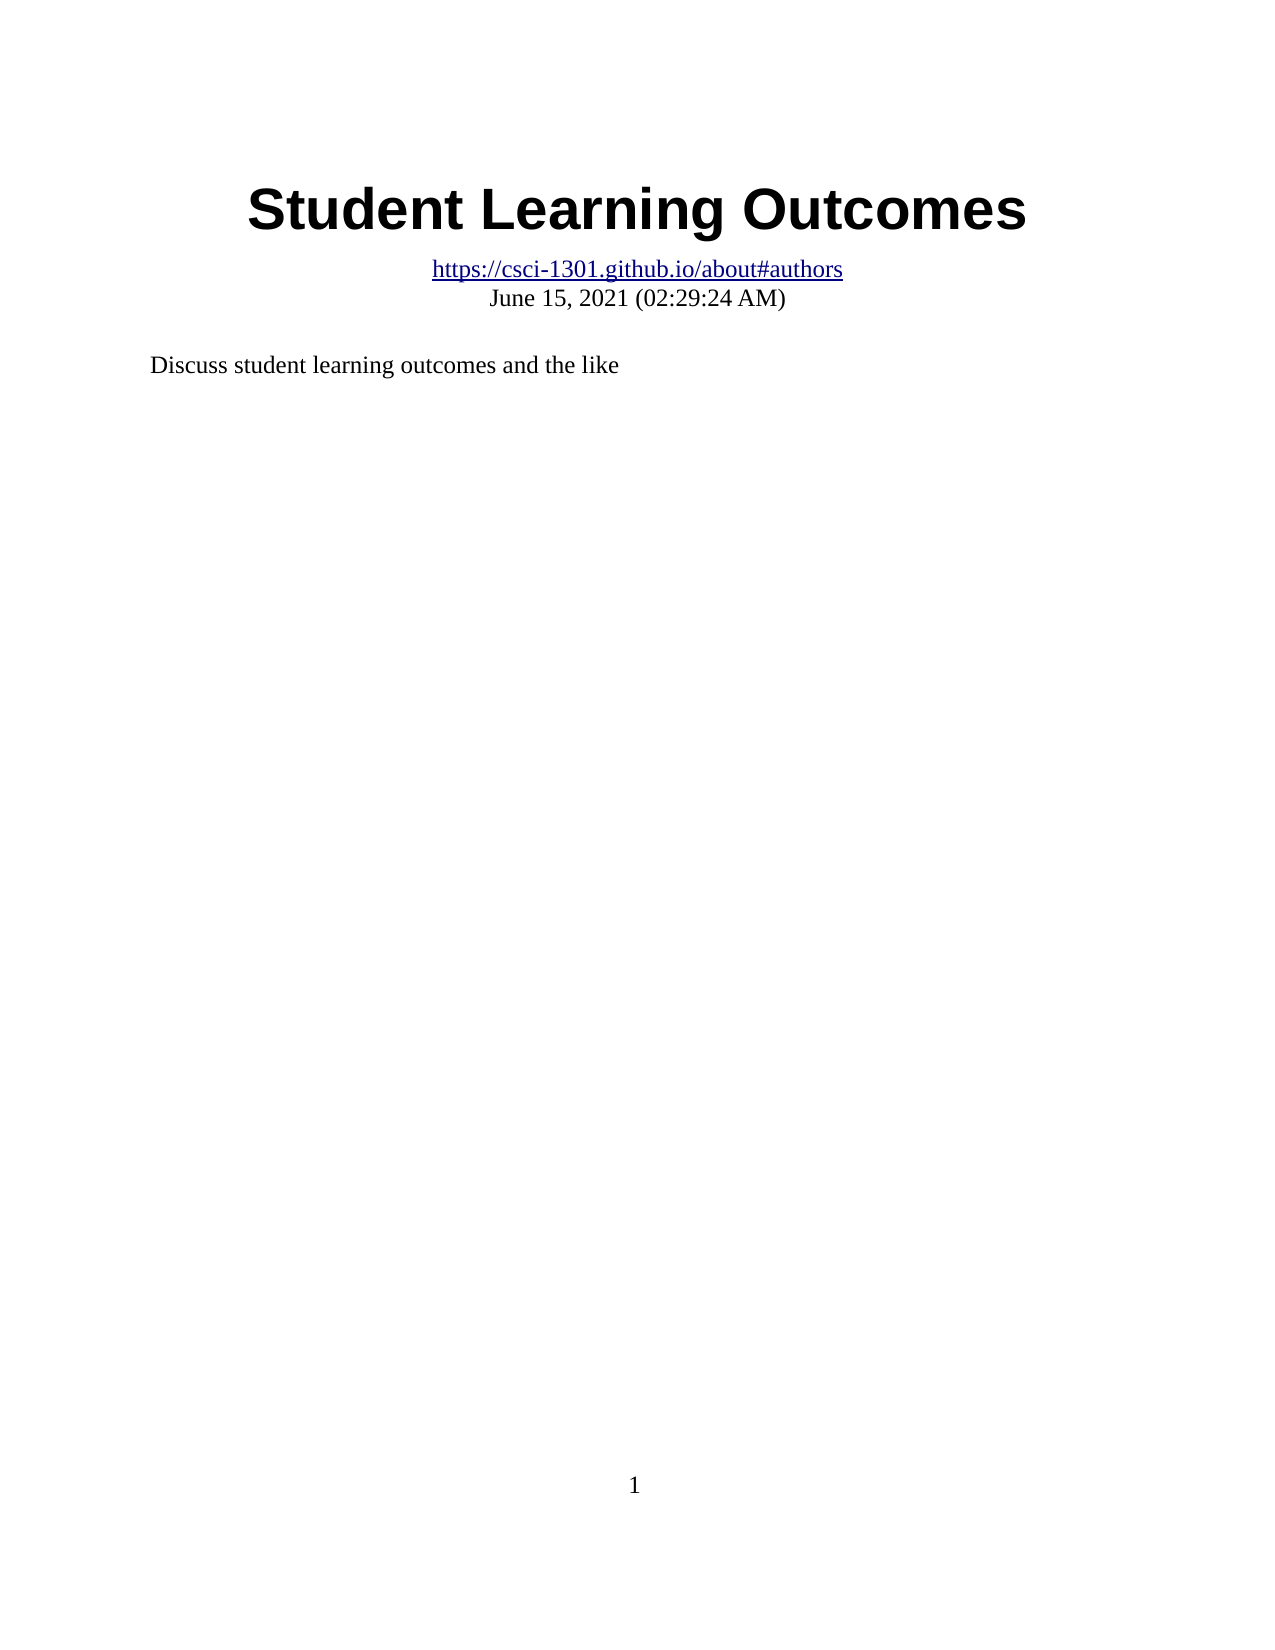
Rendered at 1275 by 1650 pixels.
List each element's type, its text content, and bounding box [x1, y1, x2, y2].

text Discuss student learning outcomes and the like [150, 350, 1125, 378]
text https://csci-1301.github.io/about#authors [150, 254, 1125, 283]
text June 15, 2021 (02:29:24 AM) [150, 283, 1125, 312]
title Student Learning Outcomes [150, 175, 1125, 242]
